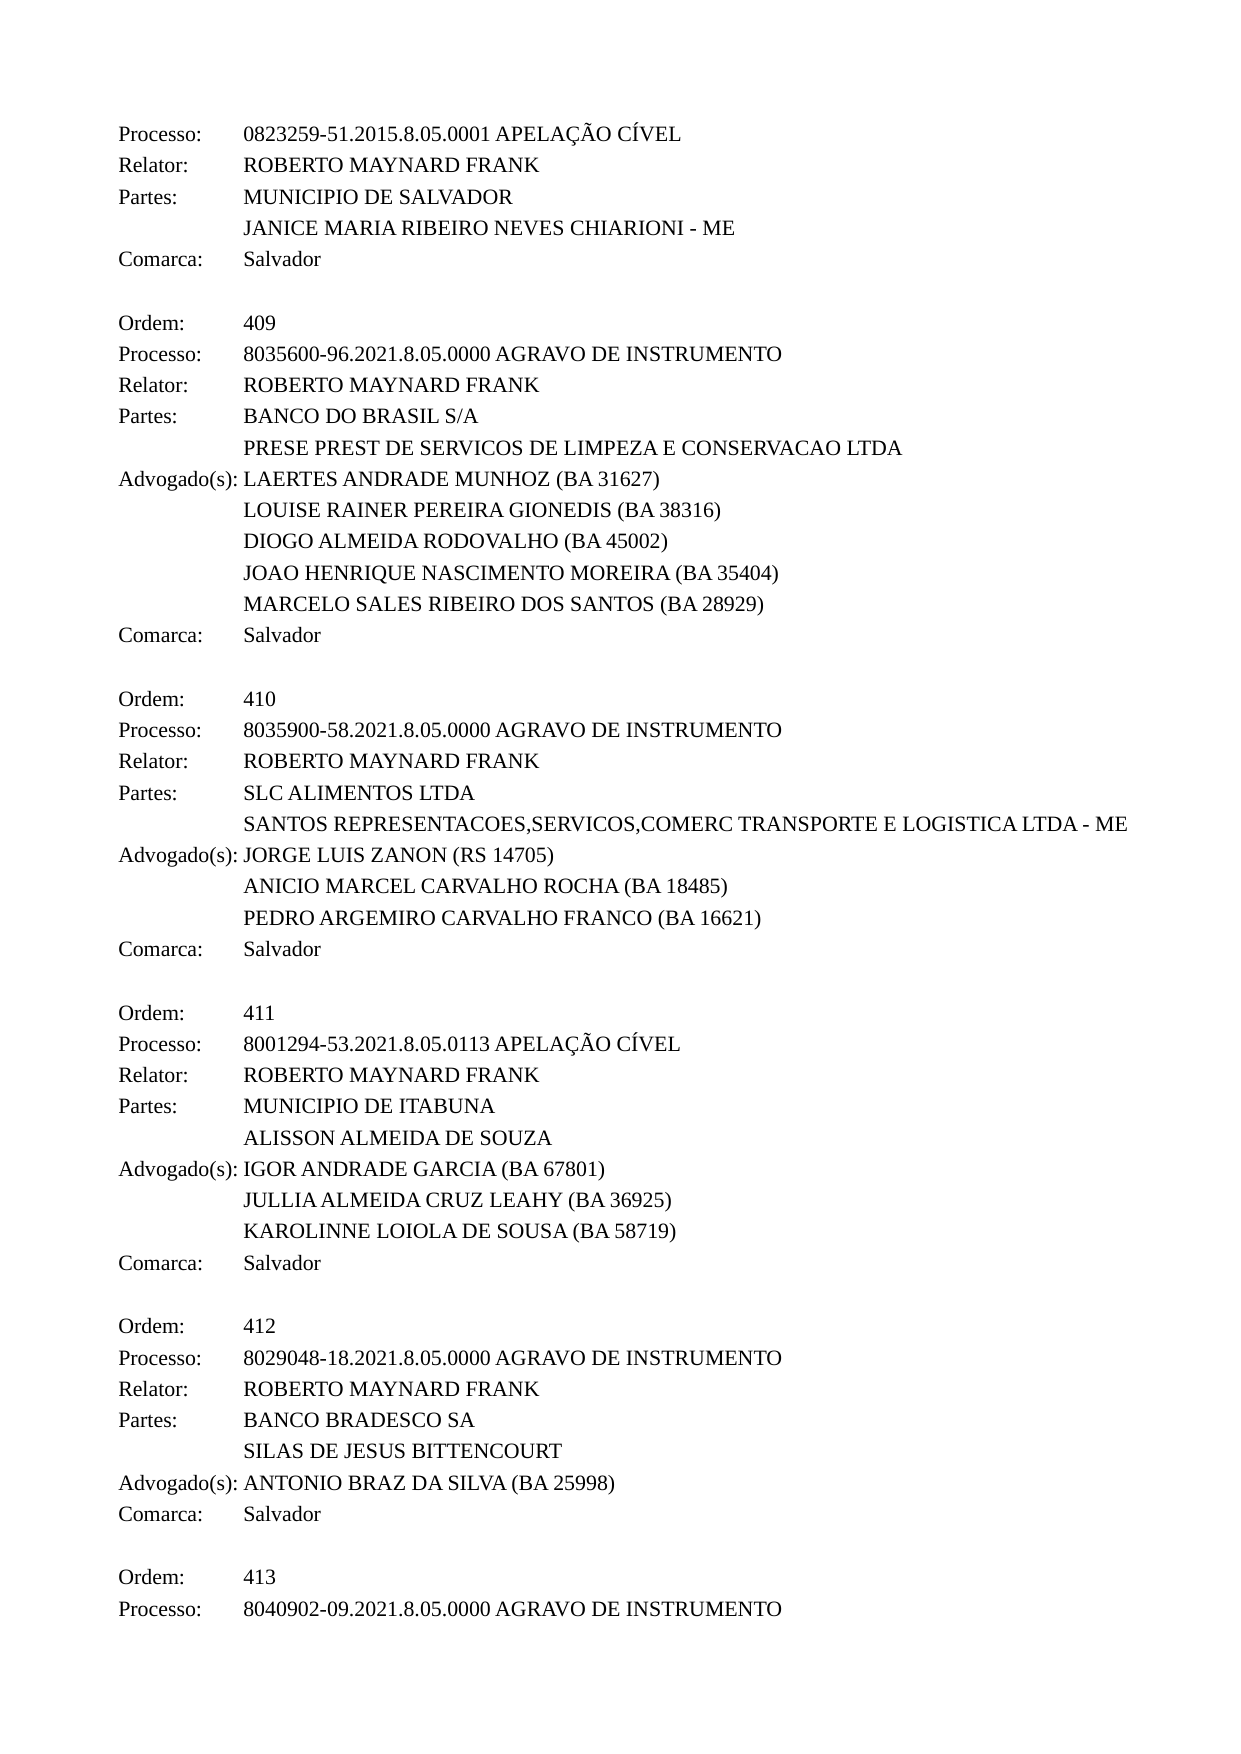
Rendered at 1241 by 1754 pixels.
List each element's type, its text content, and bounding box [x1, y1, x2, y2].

table_cell ANICIO MARCEL CARVALHO ROCHA (BA 18485) [243, 870, 1240, 902]
table_cell Processo: [118, 1593, 243, 1624]
table_cell Processo: [118, 1028, 243, 1059]
table_cell JULLIA ALMEIDA CRUZ LEAHY (BA 36925) [243, 1184, 1240, 1215]
table_cell [118, 1122, 243, 1153]
table_header Ordem: [118, 1561, 243, 1593]
table_cell PRESE PREST DE SERVICOS DE LIMPEZA E CONSERVACAO LTDA [243, 432, 1240, 463]
table_cell Relator: [118, 369, 243, 401]
table_cell ROBERTO MAYNARD FRANK [243, 369, 1240, 401]
table_cell Partes: [118, 1090, 243, 1122]
table_cell Salvador [243, 619, 1240, 651]
table_cell Salvador [243, 243, 1240, 274]
table_header Ordem: [118, 307, 243, 338]
table_header 410 [243, 683, 1240, 714]
table_cell PEDRO ARGEMIRO CARVALHO FRANCO (BA 16621) [243, 902, 1240, 933]
table_cell [118, 808, 243, 839]
table_cell ROBERTO MAYNARD FRANK [243, 1373, 1240, 1404]
table_cell Comarca: [118, 933, 243, 964]
table_cell Processo: [118, 338, 243, 369]
table_cell ANTONIO BRAZ DA SILVA (BA 25998) [243, 1466, 1240, 1498]
table_cell ROBERTO MAYNARD FRANK [243, 149, 1240, 181]
table_cell Partes: [118, 777, 243, 808]
table_cell BANCO DO BRASIL S/A [243, 401, 1240, 432]
table_cell Comarca: [118, 619, 243, 651]
table_cell 8035600-96.2021.8.05.0000 AGRAVO DE INSTRUMENTO [243, 338, 1240, 369]
table_cell MUNICIPIO DE SALVADOR [243, 181, 1240, 212]
table_cell Relator: [118, 1059, 243, 1090]
table_cell MARCELO SALES RIBEIRO DOS SANTOS (BA 28929) [243, 588, 1240, 619]
table_cell Relator: [118, 1373, 243, 1404]
table_cell MUNICIPIO DE ITABUNA [243, 1090, 1240, 1122]
table_cell DIOGO ALMEIDA RODOVALHO (BA 45002) [243, 526, 1240, 557]
table_cell [118, 588, 243, 619]
table_cell 8035900-58.2021.8.05.0000 AGRAVO DE INSTRUMENTO [243, 714, 1240, 745]
table_cell Processo: [118, 1341, 243, 1373]
table_cell Comarca: [118, 243, 243, 274]
table_cell [118, 1184, 243, 1215]
table_cell IGOR ANDRADE GARCIA (BA 67801) [243, 1153, 1240, 1184]
table_cell KAROLINNE LOIOLA DE SOUSA (BA 58719) [243, 1215, 1240, 1247]
table_header Ordem: [118, 683, 243, 714]
table_cell 8001294-53.2021.8.05.0113 APELAÇÃO CÍVEL [243, 1028, 1240, 1059]
table_cell [118, 494, 243, 526]
table_cell ROBERTO MAYNARD FRANK [243, 1059, 1240, 1090]
table_cell [118, 1215, 243, 1247]
table_cell SANTOS REPRESENTACOES,SERVICOS,COMERC TRANSPORTE E LOGISTICA LTDA - ME [243, 808, 1240, 839]
table_cell SILAS DE JESUS BITTENCOURT [243, 1435, 1240, 1466]
table_cell 8029048-18.2021.8.05.0000 AGRAVO DE INSTRUMENTO [243, 1341, 1240, 1373]
table_header Ordem: [118, 997, 243, 1028]
table_cell Advogado(s): [118, 839, 243, 870]
table_cell Salvador [243, 1247, 1240, 1278]
table_cell Relator: [118, 745, 243, 777]
table_cell ROBERTO MAYNARD FRANK [243, 745, 1240, 777]
table_header 412 [243, 1310, 1240, 1341]
table_cell Advogado(s): [118, 1466, 243, 1498]
table_cell [118, 212, 243, 243]
table_cell JANICE MARIA RIBEIRO NEVES CHIARIONI - ME [243, 212, 1240, 243]
table_cell Processo: [118, 714, 243, 745]
table_cell Partes: [118, 1404, 243, 1435]
table_header 413 [243, 1561, 1240, 1593]
table_header 411 [243, 997, 1240, 1028]
table_cell [118, 902, 243, 933]
table_cell LAERTES ANDRADE MUNHOZ (BA 31627) [243, 463, 1240, 494]
table_header 409 [243, 307, 1240, 338]
table_cell Comarca: [118, 1498, 243, 1529]
table_cell Processo: [118, 118, 243, 149]
table_cell Salvador [243, 1498, 1240, 1529]
table_cell [118, 557, 243, 588]
table_cell ALISSON ALMEIDA DE SOUZA [243, 1122, 1240, 1153]
table_header Ordem: [118, 1310, 243, 1341]
table_cell 8040902-09.2021.8.05.0000 AGRAVO DE INSTRUMENTO [243, 1593, 1240, 1624]
table_cell Relator: [118, 149, 243, 181]
table_cell JORGE LUIS ZANON (RS 14705) [243, 839, 1240, 870]
table_cell LOUISE RAINER PEREIRA GIONEDIS (BA 38316) [243, 494, 1240, 526]
table_cell 0823259-51.2015.8.05.0001 APELAÇÃO CÍVEL [243, 118, 1240, 149]
table_cell [118, 870, 243, 902]
table_cell JOAO HENRIQUE NASCIMENTO MOREIRA (BA 35404) [243, 557, 1240, 588]
table_cell SLC ALIMENTOS LTDA [243, 777, 1240, 808]
table_cell Comarca: [118, 1247, 243, 1278]
table_cell [118, 432, 243, 463]
table_cell Partes: [118, 181, 243, 212]
table_cell [118, 526, 243, 557]
table_cell BANCO BRADESCO SA [243, 1404, 1240, 1435]
table_cell [118, 1435, 243, 1466]
table_cell Salvador [243, 933, 1240, 964]
table_cell Advogado(s): [118, 463, 243, 494]
table_cell Advogado(s): [118, 1153, 243, 1184]
table_cell Partes: [118, 401, 243, 432]
